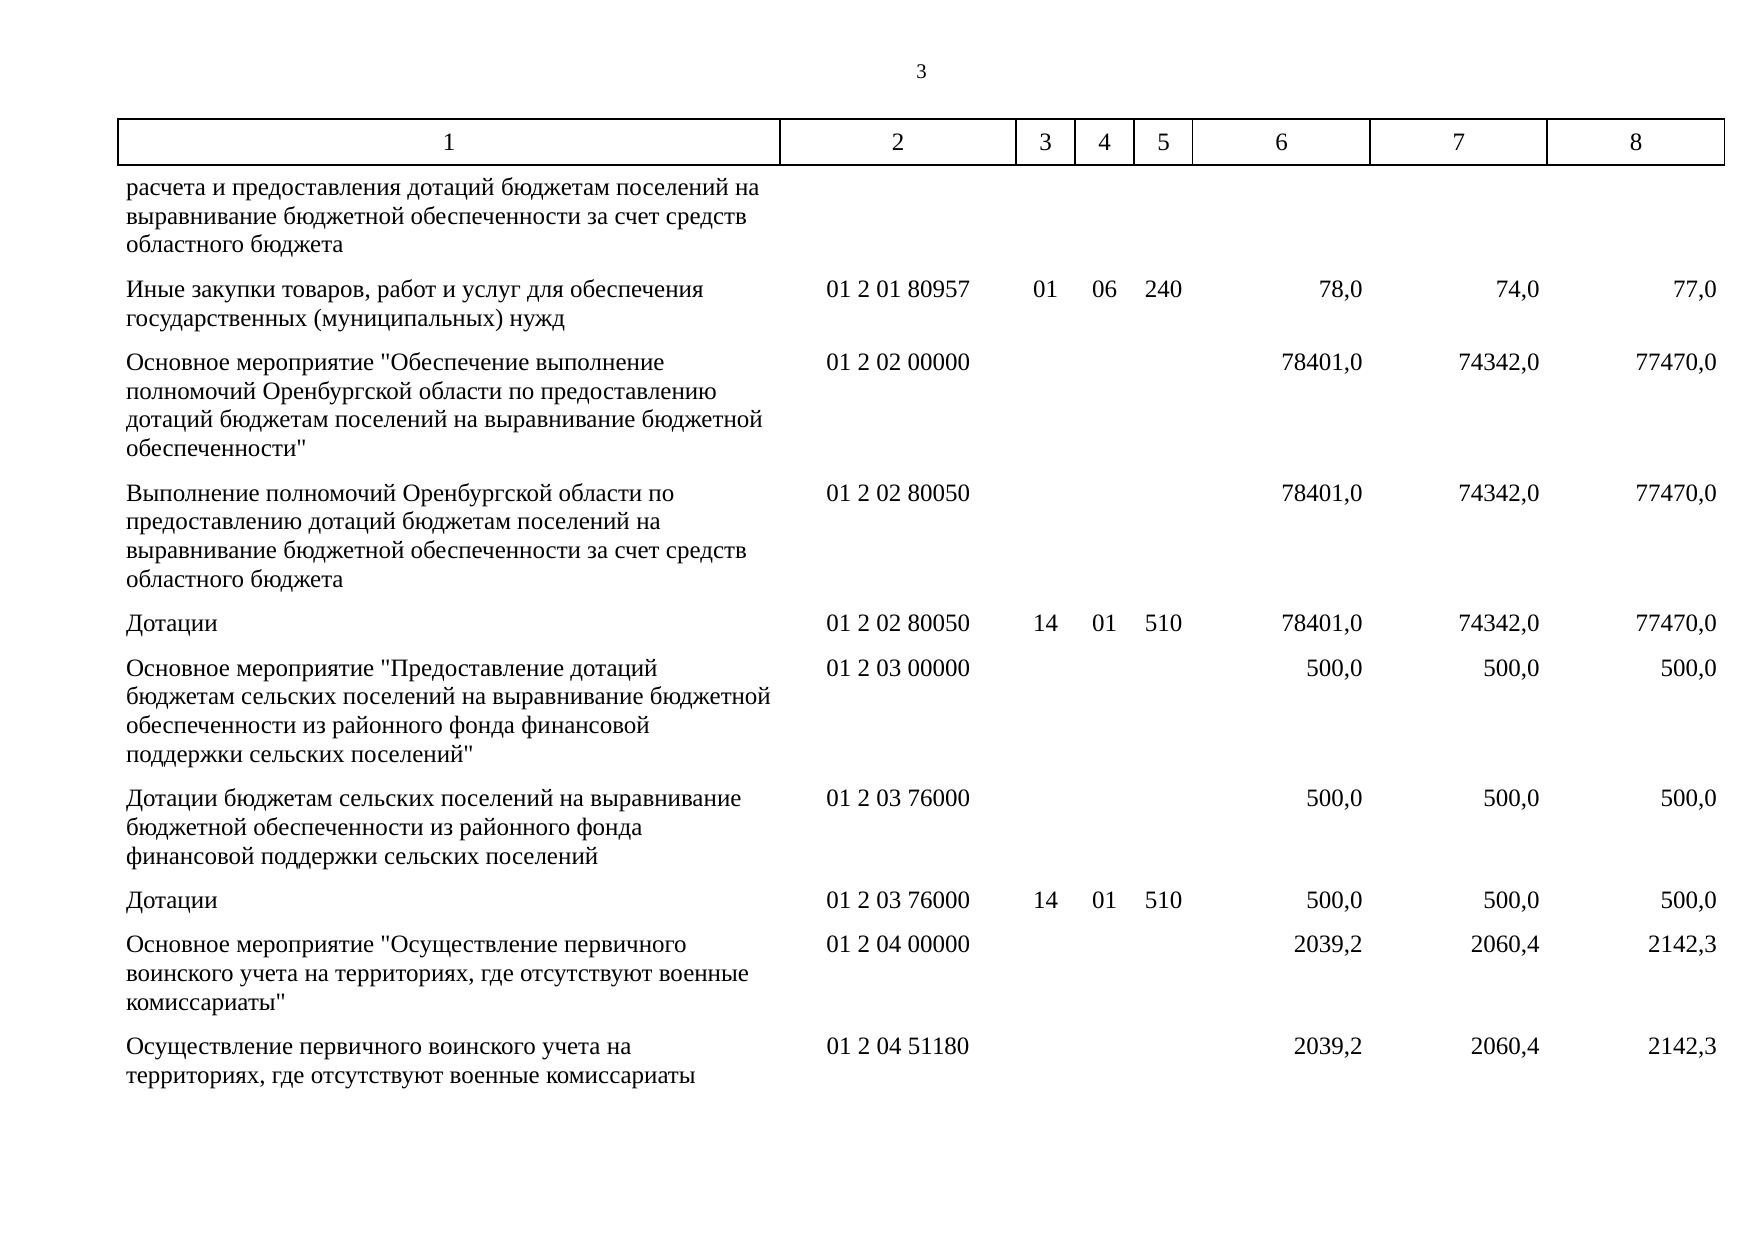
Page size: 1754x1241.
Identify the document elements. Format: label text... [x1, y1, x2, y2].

table_cell Выполнение полномочий Оренбургской области по предоставлению дотаций бюджетам поселений на выравнивание бюджетной обеспеченности за счет средств областного бюджета [118, 470, 780, 600]
table_cell 500,0 [1547, 645, 1724, 775]
table_cell Осуществление первичного воинского учета на территориях, где отсутствуют военные комиссариаты [118, 1024, 780, 1097]
table_cell 77470,0 [1547, 600, 1724, 645]
table_cell 78,0 [1193, 266, 1370, 339]
table_cell [1134, 1024, 1193, 1097]
table_cell 77470,0 [1547, 470, 1724, 600]
table_cell [1134, 166, 1193, 266]
table_cell [1075, 1024, 1134, 1097]
table_cell 2060,4 [1370, 922, 1547, 1023]
table_cell 01 [1075, 600, 1134, 645]
table_cell [780, 166, 1016, 266]
table_header 3 [1024, 128, 1067, 156]
table_header [1193, 120, 1369, 164]
table_header 6 [1201, 128, 1362, 156]
table_cell [1134, 922, 1193, 1023]
table_cell 500,0 [1193, 775, 1370, 877]
table_cell 77470,0 [1547, 339, 1724, 470]
table_cell 500,0 [1370, 645, 1547, 775]
table_header 1 [126, 128, 772, 156]
table_cell расчета и предоставления дотаций бюджетам поселений на выравнивание бюджетной обеспеченности за счет средств областного бюджета [118, 166, 780, 266]
table_cell [1075, 470, 1134, 600]
table_cell [1134, 775, 1193, 877]
table_cell 01 2 03 00000 [780, 645, 1016, 775]
table_cell 500,0 [1547, 775, 1724, 877]
table_cell [1016, 339, 1075, 470]
table_cell 01 2 02 00000 [780, 339, 1016, 470]
table_cell Дотации [118, 600, 780, 645]
table_header 7 [1378, 128, 1539, 156]
table_header 2 [788, 128, 1008, 156]
table_cell 2142,3 [1547, 1024, 1724, 1097]
table_header 4 [1083, 128, 1126, 156]
table_cell 01 2 04 51180 [780, 1024, 1016, 1097]
table_cell [1075, 922, 1134, 1023]
table_cell 500,0 [1193, 645, 1370, 775]
table_cell 74342,0 [1370, 600, 1547, 645]
table_cell Основное мероприятие "Предоставление дотаций бюджетам сельских поселений на выравнивание бюджетной обеспеченности из районного фонда финансовой поддержки сельских поселений" [118, 645, 780, 775]
table_cell [1134, 339, 1193, 470]
table_cell 500,0 [1370, 775, 1547, 877]
table_cell 2060,4 [1370, 1024, 1547, 1097]
table_cell 14 [1016, 600, 1075, 645]
table_header [1076, 120, 1133, 164]
table_header [1371, 120, 1546, 164]
table_cell 14 [1016, 877, 1075, 922]
table_cell [1193, 166, 1370, 266]
table_cell 240 [1134, 266, 1193, 339]
table_cell 74342,0 [1370, 470, 1547, 600]
table_cell 510 [1134, 600, 1193, 645]
table_cell [1016, 922, 1075, 1023]
table_cell 500,0 [1370, 877, 1547, 922]
table_cell 01 2 02 80050 [780, 600, 1016, 645]
table_cell Дотации [118, 877, 780, 922]
table_cell 2039,2 [1193, 922, 1370, 1023]
table_cell 500,0 [1547, 877, 1724, 922]
table_cell [1075, 339, 1134, 470]
table_cell 74,0 [1370, 266, 1547, 339]
table_cell 2142,3 [1547, 922, 1724, 1023]
table_cell 01 2 04 00000 [780, 922, 1016, 1023]
table_header [1548, 120, 1724, 164]
table_cell 01 2 01 80957 [780, 266, 1016, 339]
table_header [1135, 120, 1192, 164]
table_cell 06 [1075, 266, 1134, 339]
table_cell 78401,0 [1193, 339, 1370, 470]
table_cell [1075, 166, 1134, 266]
table_header [781, 120, 1015, 164]
table_header [1017, 120, 1074, 164]
table_cell [1370, 166, 1547, 266]
table_cell [1016, 645, 1075, 775]
table_cell 500,0 [1193, 877, 1370, 922]
table_cell 01 [1016, 266, 1075, 339]
table_cell 01 2 03 76000 [780, 775, 1016, 877]
table_cell Основное мероприятие "Обеспечение выполнение полномочий Оренбургской области по предоставлению дотаций бюджетам поселений на выравнивание бюджетной обеспеченности" [118, 339, 780, 470]
table_cell 01 2 02 80050 [780, 470, 1016, 600]
table_cell 74342,0 [1370, 339, 1547, 470]
table_cell Иные закупки товаров, работ и услуг для обеспечения государственных (муниципальных) нужд [118, 266, 780, 339]
table_cell 77,0 [1547, 266, 1724, 339]
table_cell [1547, 166, 1724, 266]
table_header 8 [1555, 128, 1716, 156]
table_cell Основное мероприятие "Осуществление первичного воинского учета на территориях, где отсутствуют военные комиссариаты" [118, 922, 780, 1023]
table_cell 78401,0 [1193, 600, 1370, 645]
table_cell 01 [1075, 877, 1134, 922]
table_cell Дотации бюджетам сельских поселений на выравнивание бюджетной обеспеченности из районного фонда финансовой поддержки сельских поселений [118, 775, 780, 877]
table_cell 510 [1134, 877, 1193, 922]
table_cell 2039,2 [1193, 1024, 1370, 1097]
table_cell [1134, 470, 1193, 600]
table_cell [1075, 645, 1134, 775]
table_cell 01 2 03 76000 [780, 877, 1016, 922]
table_cell [1016, 470, 1075, 600]
table_cell [1075, 775, 1134, 877]
table_cell [1134, 645, 1193, 775]
table_cell [1016, 166, 1075, 266]
table_cell [1016, 1024, 1075, 1097]
table_cell [1016, 775, 1075, 877]
table_header 5 [1142, 128, 1185, 156]
table_header [119, 120, 779, 164]
table_cell 78401,0 [1193, 470, 1370, 600]
